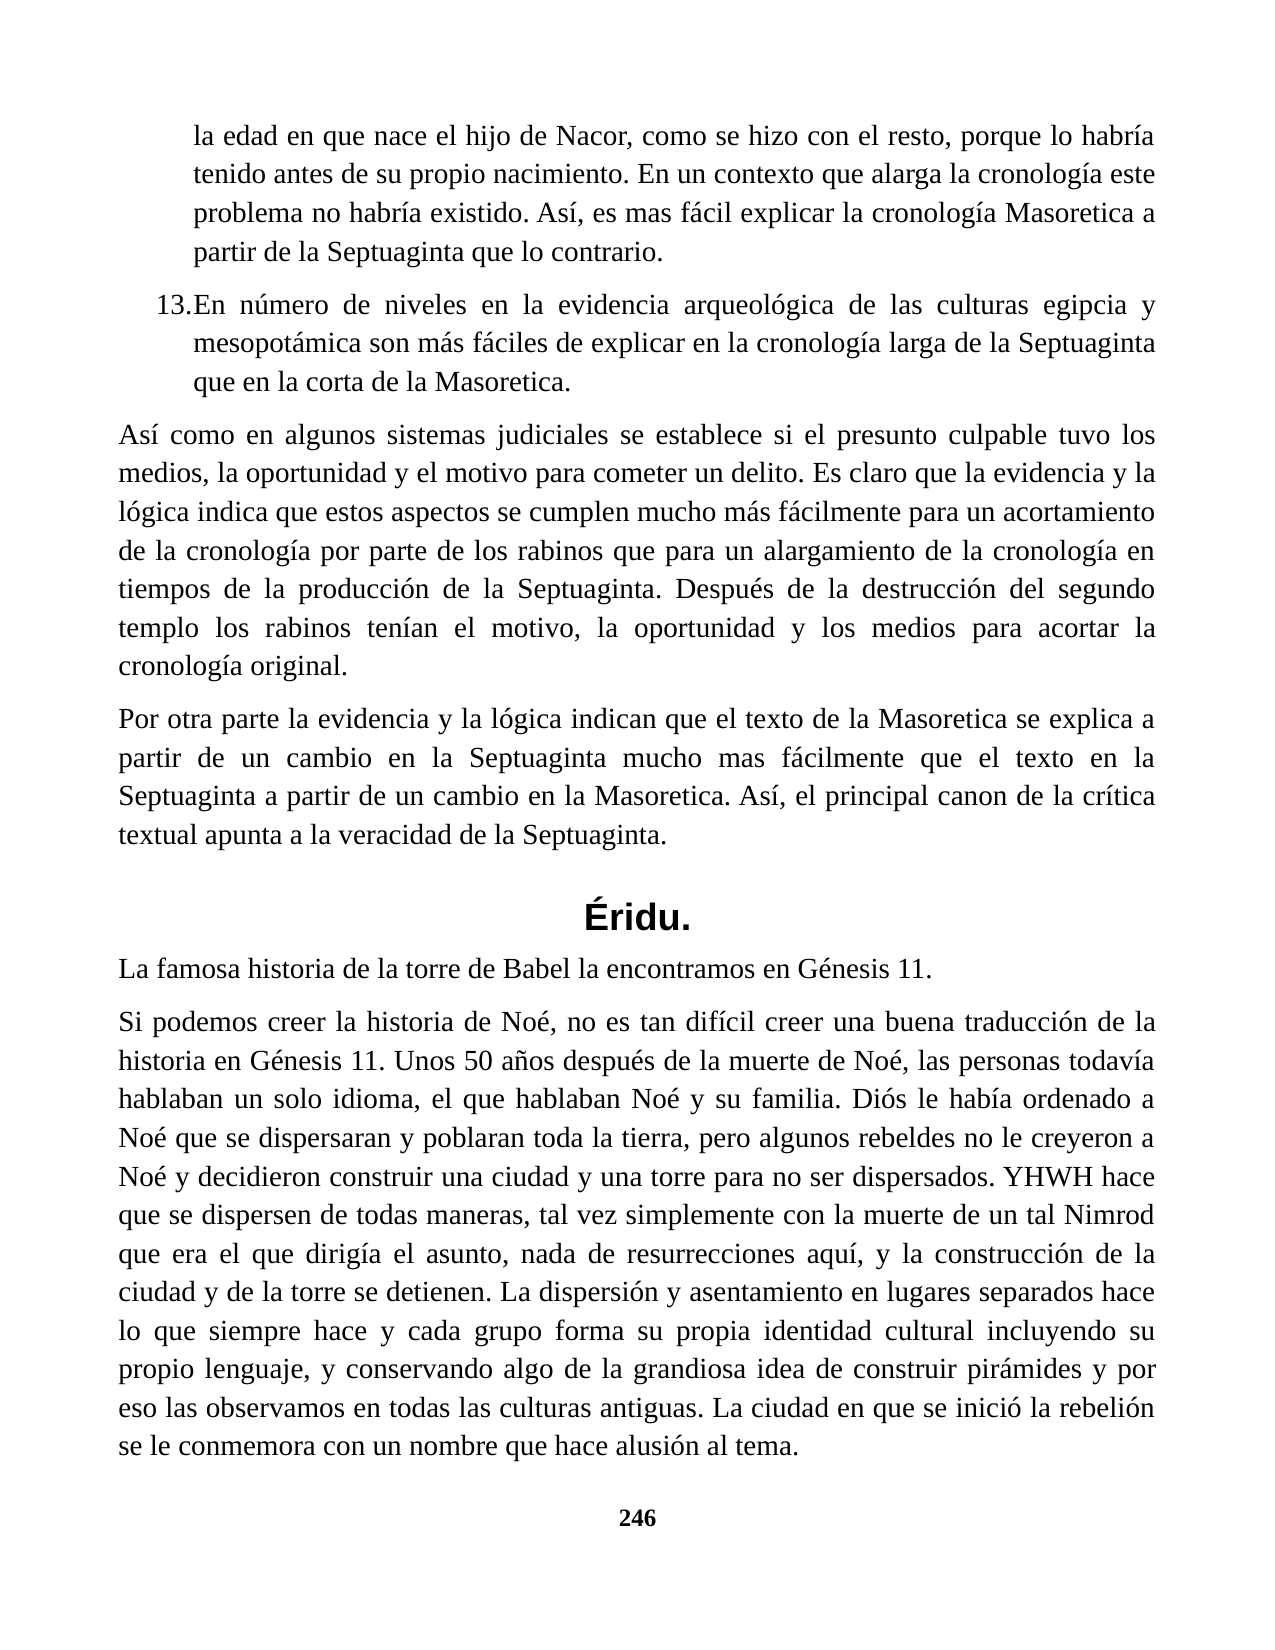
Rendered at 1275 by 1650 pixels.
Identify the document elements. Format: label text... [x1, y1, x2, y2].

list la edad en que nace el hijo de Nacor, como se hizo con el resto, porque lo habría tenido antes de su propio nacimiento. En un contexto que alarga la cronología este problema no habría existido. Así, es mas fácil explicar la cronología Masoretica a partir de la Septuaginta que lo contrario. [156, 118, 1157, 267]
subtitle Éridu. [118, 895, 1157, 939]
list En número de niveles en la evidencia arqueológica de las culturas egipcia y mesopotámica son más fáciles de explicar en la cronología larga de la Septuaginta que en la corta de la Masoretica. [156, 287, 1157, 397]
text La famosa historia de la torre de Babel la encontramos en Génesis 11. [118, 951, 1157, 985]
text Si podemos creer la historia de Noé, no es tan difícil creer una buena traducción de la historia en Génesis 11. Unos 50 años después de la muerte de Noé, las personas todavía hablaban un solo idioma, el que hablaban Noé y su familia. Diós le había ordenado a Noé que se dispersaran y poblaran toda la tierra, pero algunos rebeldes no le creyeron a Noé y decidieron construir una ciudad y una torre para no ser dispersados. YHWH hace que se dispersen de todas maneras, tal vez simplemente con la muerte de un tal Nimrod que era el que dirigía el asunto, nada de resurrecciones aquí, y la construcción de la ciudad y de la torre se detienen. La dispersión y asentamiento en lugares separados hace lo que siempre hace y cada grupo forma su propia identidad cultural incluyendo su propio lenguaje, y conservando algo de la grandiosa idea de construir pirámides y por eso las observamos en todas las culturas antiguas. La ciudad en que se inició la rebelión se le conmemora con un nombre que hace alusión al tema. [118, 1004, 1157, 1462]
text Así como en algunos sistemas judiciales se establece si el presunto culpable tuvo los medios, la oportunidad y el motivo para cometer un delito. Es claro que la evidencia y la lógica indica que estos aspectos se cumplen mucho más fácilmente para un acortamiento de la cronología por parte de los rabinos que para un alargamiento de la cronología en tiempos de la producción de la Septuaginta. Después de la destrucción del segundo templo los rabinos tenían el motivo, la oportunidad y los medios para acortar la cronología original. [118, 417, 1157, 682]
text Por otra parte la evidencia y la lógica indican que el texto de la Masoretica se explica a partir de un cambio en la Septuaginta mucho mas fácilmente que el texto en la Septuaginta a partir de un cambio en la Masoretica. Así, el principal canon de la crítica textual apunta a la veracidad de la Septuaginta. [118, 701, 1157, 851]
